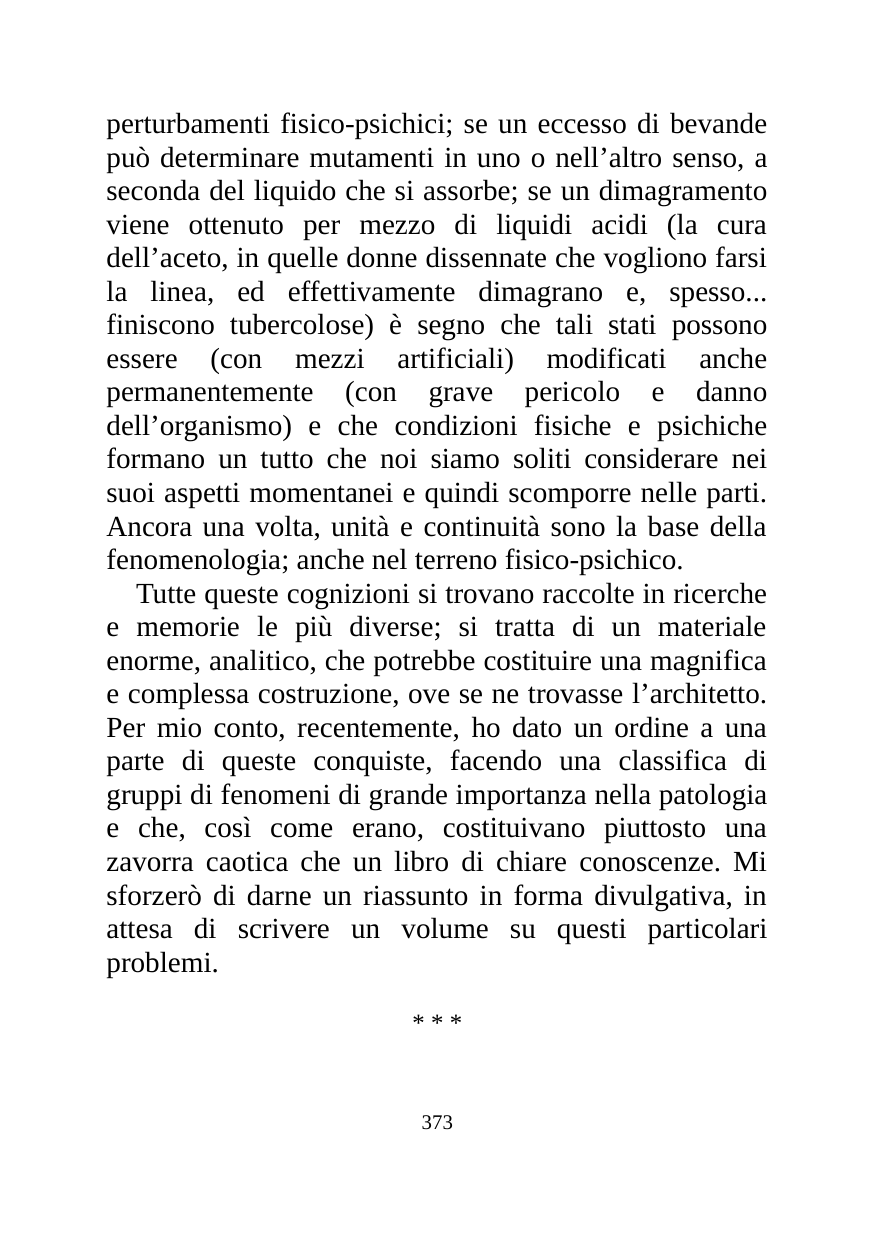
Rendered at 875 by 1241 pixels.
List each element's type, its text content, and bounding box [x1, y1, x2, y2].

text * * * [106, 1008, 768, 1037]
text perturbamenti fisico-psichici; se un eccesso di bevande può determinare mutamenti in uno o nell’altro senso, a seconda del liquido che si assorbe; se un dimagramento viene ottenuto per mezzo di liquidi acidi (la cura dell’aceto, in quelle donne dissennate che vogliono farsi la linea, ed effettivamente dimagrano e, spesso... finiscono tubercolose) è segno che tali stati possono essere (con mezzi artificiali) modificati anche permanentemente (con grave pericolo e danno dell’organismo) e che condizioni fisiche e psichiche formano un tutto che noi siamo soliti considerare nei suoi aspetti momentanei e quindi scomporre nelle parti. Ancora una volta, unità e continuità sono la base della fenomenologia; anche nel terreno fisico-psichico. [106, 106, 768, 576]
text Tutte queste cognizioni si trovano raccolte in ricerche e memorie le più diverse; si tratta di un materiale enorme, analitico, che potrebbe costituire una magnifica e complessa costruzione, ove se ne trovasse l’architetto. Per mio conto, recentemente, ho dato un ordine a una parte di queste conquiste, facendo una classifica di gruppi di fenomeni di grande importanza nella patologia e che, così come erano, costituivano piuttosto una zavorra caotica che un libro di chiare conoscenze. Mi sforzerò di darne un riassunto in forma divulgativa, in attesa di scrivere un volume su questi particolari problemi. [106, 576, 768, 978]
